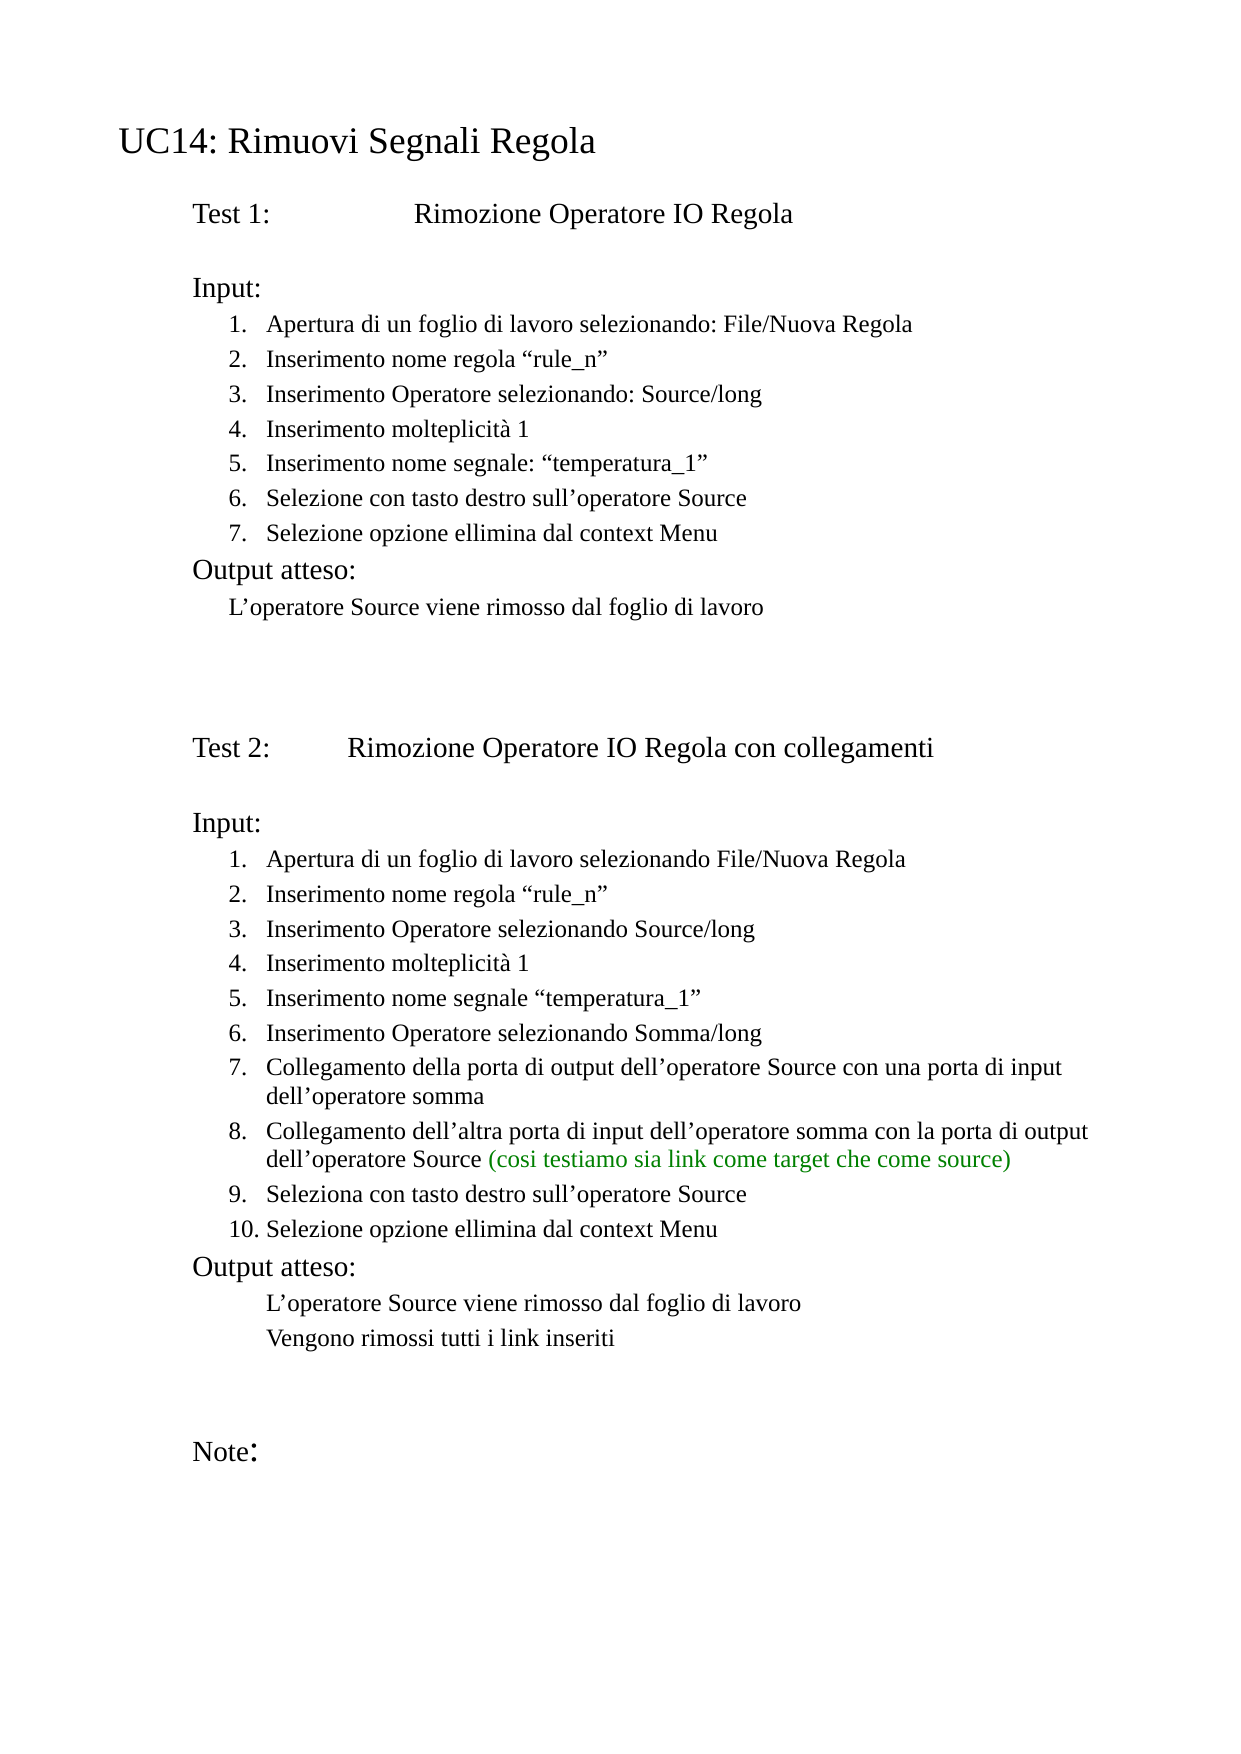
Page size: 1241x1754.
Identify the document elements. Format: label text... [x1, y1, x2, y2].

text Test 1: Rimozione Operatore IO Regola [192, 196, 1122, 229]
list Apertura di un foglio di lavoro selezionando File/Nuova Regola [228, 844, 1122, 873]
list Inserimento nome regola “rule_n” [228, 344, 1122, 373]
list Inserimento nome segnale “temperatura_1” [228, 983, 1122, 1012]
text Input: [192, 270, 1122, 304]
text Input: [192, 805, 1122, 838]
list Inserimento Operatore selezionando Source/long [228, 914, 1122, 942]
list Selezione opzione ellimina dal context Menu [228, 518, 1122, 546]
list Inserimento nome segnale: “temperatura_1” [228, 448, 1122, 477]
text Output atteso: [192, 1249, 1122, 1282]
list Inserimento molteplicità 1 [228, 414, 1122, 442]
list Vengono rimossi tutti i link inseriti [228, 1323, 1122, 1352]
list Collegamento dell’altra porta di input dell’operatore somma con la porta di output dell’operatore Source (cosi testiamo sia link come target che come source) [228, 1116, 1122, 1173]
list Inserimento molteplicità 1 [228, 948, 1122, 977]
list Inserimento nome regola “rule_n” [228, 879, 1122, 908]
list Selezione opzione ellimina dal context Menu [228, 1214, 1122, 1243]
list Selezione con tasto destro sull’operatore Source [228, 483, 1122, 512]
text UC14: Rimuovi Segnali Regola [118, 118, 1122, 161]
list Inserimento Operatore selezionando Somma/long [228, 1018, 1122, 1046]
text Output atteso: [192, 552, 1122, 586]
list L’operatore Source viene rimosso dal foglio di lavoro [228, 592, 1122, 621]
text Note: [118, 1427, 1122, 1470]
list Inserimento Operatore selezionando: Source/long [228, 379, 1122, 408]
list L’operatore Source viene rimosso dal foglio di lavoro [228, 1288, 1122, 1317]
list Collegamento della porta di output dell’operatore Source con una porta di input dell’operatore somma [228, 1052, 1122, 1110]
list Apertura di un foglio di lavoro selezionando: File/Nuova Regola [228, 309, 1122, 338]
text Test 2: Rimozione Operatore IO Regola con collegamenti [192, 731, 1122, 764]
list Seleziona con tasto destro sull’operatore Source [228, 1179, 1122, 1208]
